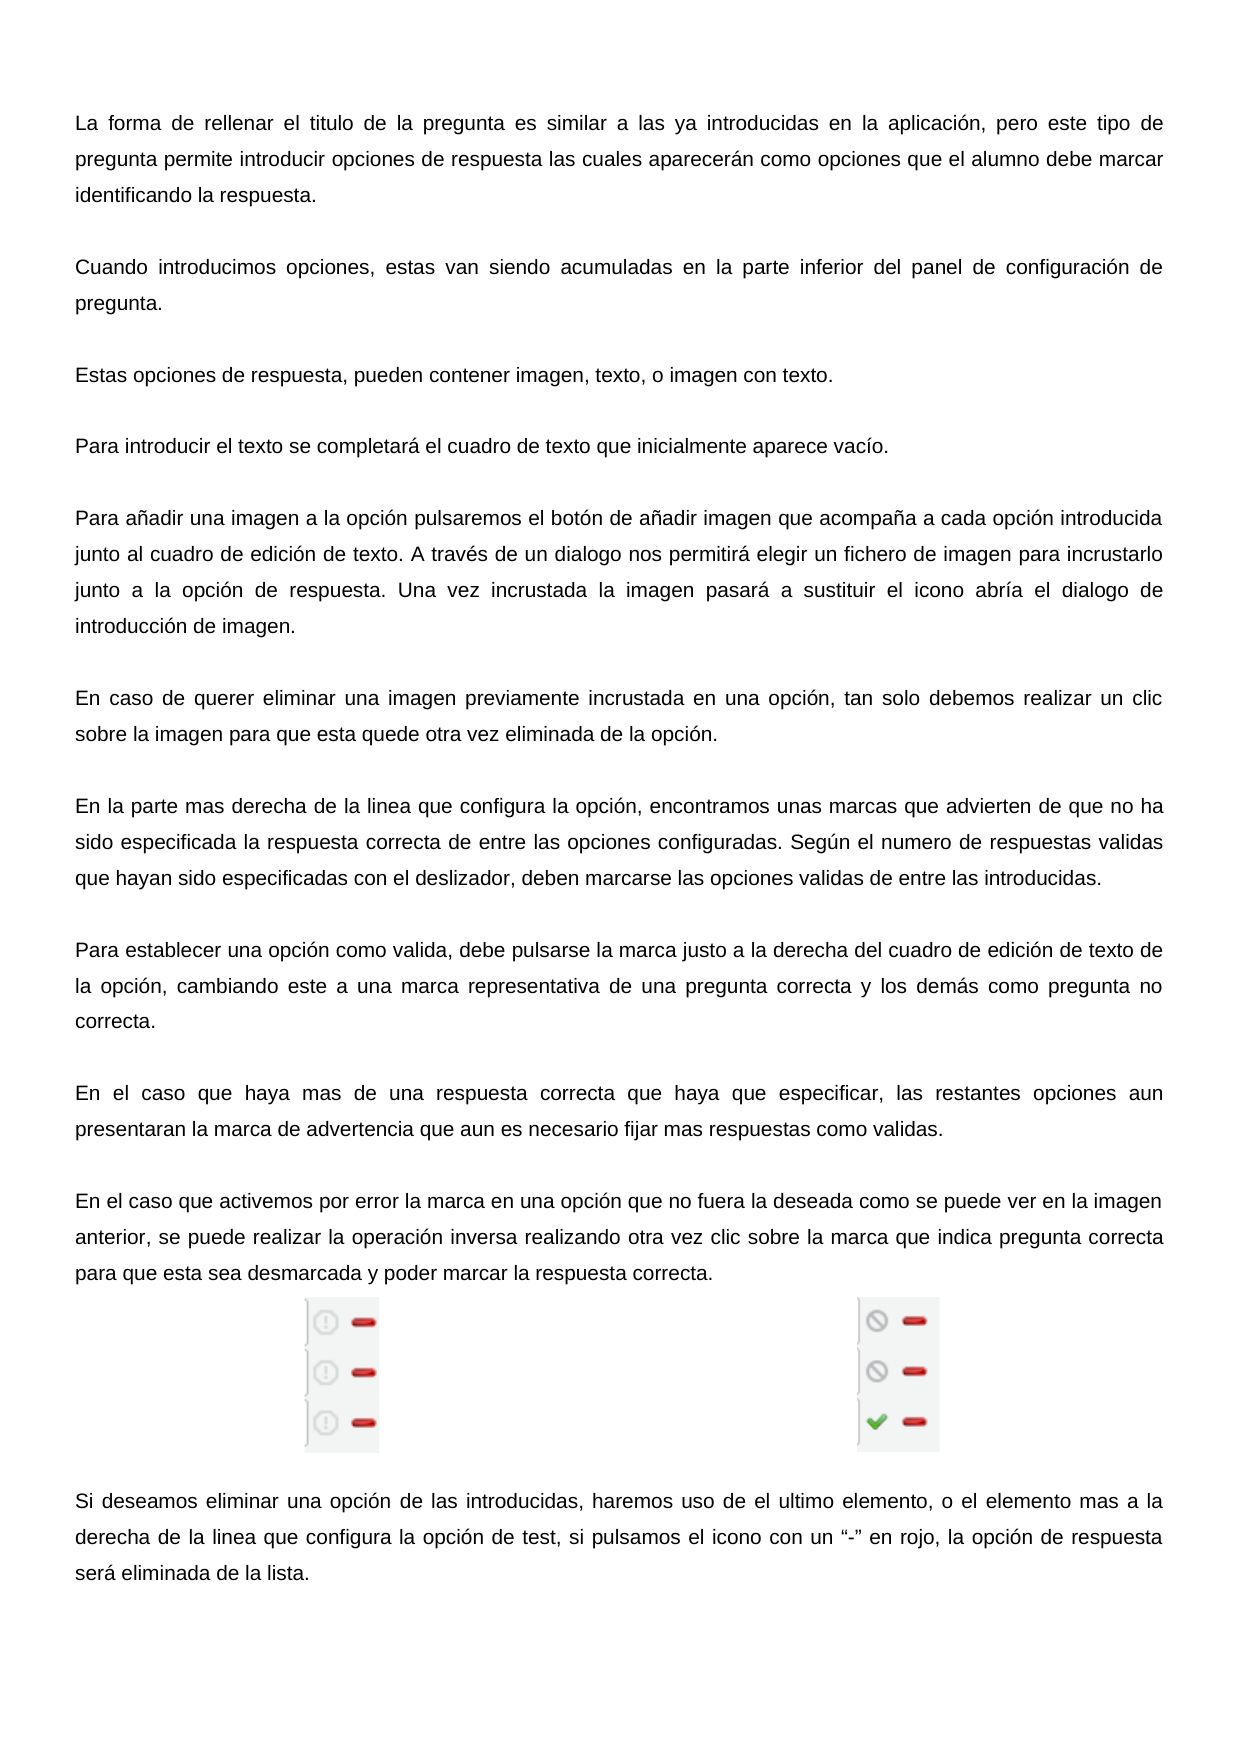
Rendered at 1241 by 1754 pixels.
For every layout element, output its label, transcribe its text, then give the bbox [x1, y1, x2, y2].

picture [857, 1297, 940, 1452]
text En la parte mas derecha de la linea que configura la opción, encontramos unas marcas que advierten de que no ha sido especificada la respuesta correcta de entre las opciones configuradas. Según el numero de respuestas validas que hayan sido especificadas con el deslizador, deben marcarse las opciones validas de entre las introducidas. [75, 794, 1165, 889]
text Para establecer una opción como valida, debe pulsarse la marca justo a la derecha del cuadro de edición de texto de la opción, cambiando este a una marca representativa de una pregunta correcta y los demás como pregunta no correcta. [75, 937, 1165, 1033]
picture [304, 1297, 380, 1453]
text Para añadir una imagen a la opción pulsaremos el botón de añadir imagen que acompaña a cada opción introducida junto al cuadro de edición de texto. A través de un dialogo nos permitirá elegir un fichero de imagen para incrustarlo junto a la opción de respuesta. Una vez incrustada la imagen pasará a sustituir el icono abría el dialogo de introducción de imagen. [75, 506, 1165, 638]
text En caso de querer eliminar una imagen previamente incrustada en una opción, tan solo debemos realizar un clic sobre la imagen para que esta quede otra vez eliminada de la opción. [75, 686, 1165, 746]
table_header [64, 1297, 304, 1453]
text Para introducir el texto se completará el cuadro de texto que inicialmente aparece vacío. [75, 434, 1165, 458]
text Estas opciones de respuesta, pueden contener imagen, texto, o imagen con texto. [75, 362, 1165, 386]
text Cuando introducimos opciones, estas van siendo acumuladas en la parte inferior del panel de configuración de pregunta. [75, 255, 1165, 314]
text Si deseamos eliminar una opción de las introducidas, haremos uso de el ultimo elemento, o el elemento mas a la derecha de la linea que configura la opción de test, si pulsamos el icono con un “-” en rojo, la opción de respuesta será eliminada de la lista. [75, 1489, 1165, 1585]
table_header [620, 1297, 1176, 1453]
table_header [380, 1297, 620, 1453]
text En el caso que haya mas de una respuesta correcta que haya que especificar, las restantes opciones aun presentaran la marca de advertencia que aun es necesario fijar mas respuestas como validas. [75, 1081, 1165, 1141]
text En el caso que activemos por error la marca en una opción que no fuera la deseada como se puede ver en la imagen anterior, se puede realizar la operación inversa realizando otra vez clic sobre la marca que indica pregunta correcta para que esta sea desmarcada y poder marcar la respuesta correcta. [75, 1189, 1165, 1285]
text La forma de rellenar el titulo de la pregunta es similar a las ya introducidas en la aplicación, pero este tipo de pregunta permite introducir opciones de respuesta las cuales aparecerán como opciones que el alumno debe marcar identificando la respuesta. [75, 111, 1165, 207]
